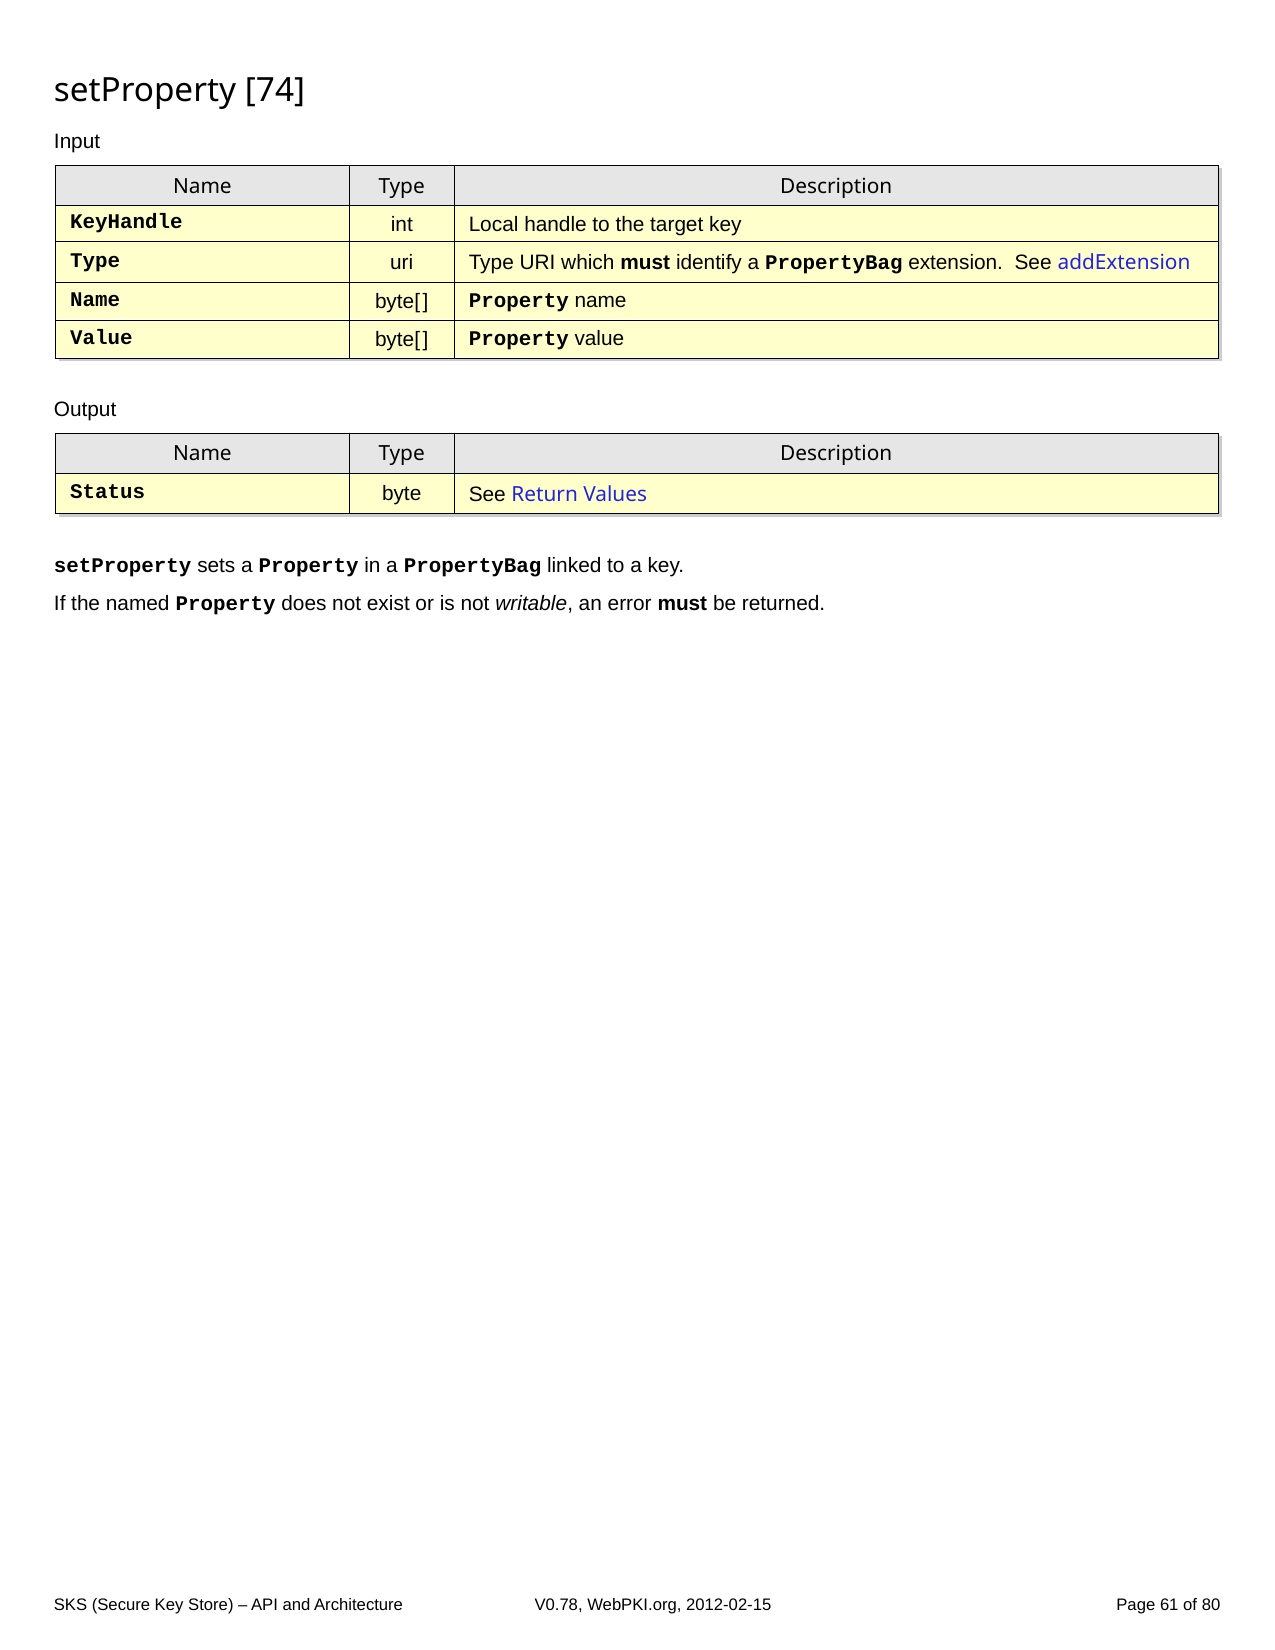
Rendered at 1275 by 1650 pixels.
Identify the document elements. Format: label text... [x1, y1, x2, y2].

subtitle setProperty [74] [54, 66, 1221, 111]
text Input [54, 129, 1221, 153]
table_cell byte⁮[ ] [350, 283, 454, 319]
text If the named Property does not exist or is not writable, an error must be returned. [54, 590, 1221, 616]
table_header Description [455, 434, 1218, 473]
table_cell Property value [455, 321, 1218, 357]
table_header Type [350, 166, 454, 205]
table_cell See Return Values [455, 474, 1218, 513]
table_cell Value [56, 321, 349, 357]
table_cell int [350, 206, 454, 241]
table_header Type [350, 434, 454, 473]
table_header Name [56, 166, 349, 205]
table_header Description [455, 166, 1218, 205]
text Output [54, 397, 1221, 421]
table_header Name [56, 434, 349, 473]
table_cell Type URI which must identify a PropertyBag extension. See addExtension [455, 242, 1218, 282]
table_cell Name [56, 283, 349, 319]
table_cell KeyHandle [56, 206, 349, 241]
table_cell Status [56, 474, 349, 513]
table_cell byte [350, 474, 454, 513]
text setProperty sets a Property in a PropertyBag linked to a key. [54, 553, 1221, 578]
table_cell Local handle to the target key [455, 206, 1218, 241]
table_cell Type [56, 242, 349, 282]
table_cell byte⁮[ ] [350, 321, 454, 357]
table_cell Property name [455, 283, 1218, 319]
table_cell uri [350, 242, 454, 282]
